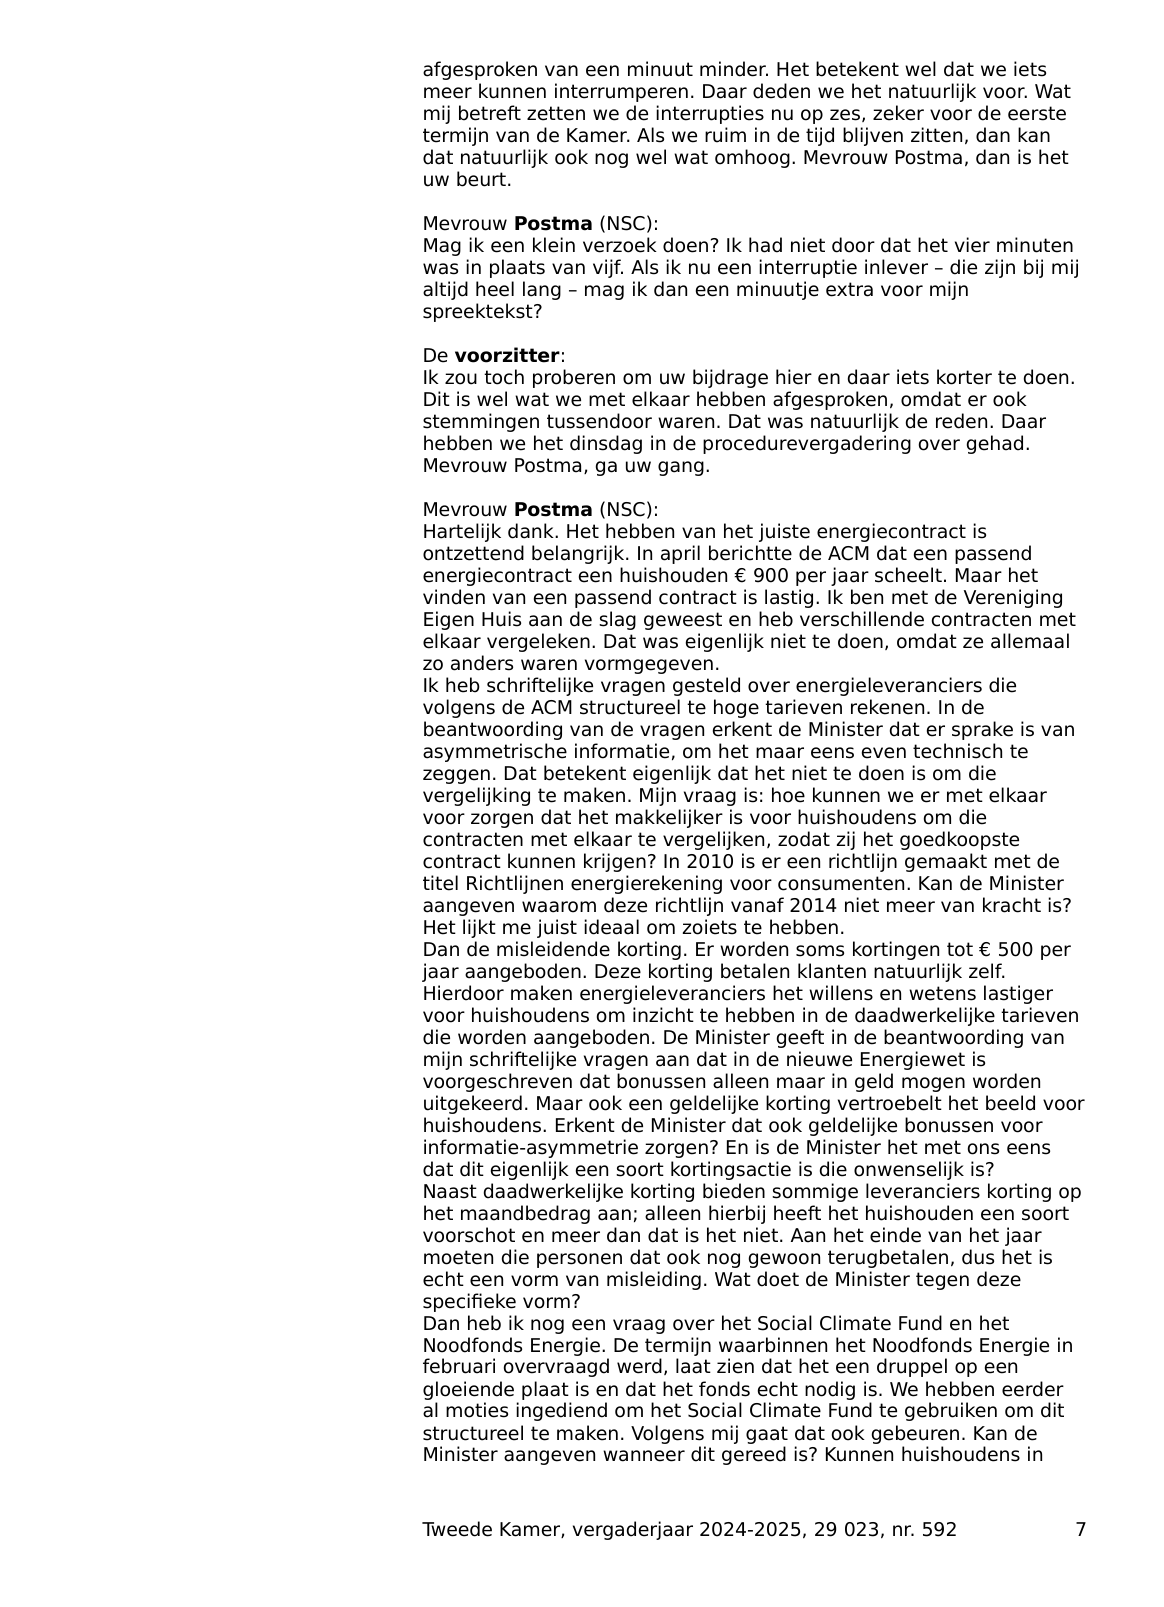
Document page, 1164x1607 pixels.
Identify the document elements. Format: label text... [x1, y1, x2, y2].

text Mevrouw Postma (NSC): [422, 213, 1087, 235]
text Naast daadwerkelijke korting bieden sommige leveranciers korting op het maandbedrag aan; alleen hierbij heeft het huishouden een soort voorschot en meer dan dat is het niet. Aan het einde van het jaar moeten die personen dat ook nog gewoon terugbetalen, dus het is echt een vorm van misleiding. Wat doet de Minister tegen deze specifieke vorm? [422, 1181, 1087, 1312]
text Dan de misleidende korting. Er worden soms kortingen tot € 500 per jaar aangeboden. Deze korting betalen klanten natuurlijk zelf. Hierdoor maken energieleveranciers het willens en wetens lastiger voor huishoudens om inzicht te hebben in de daadwerkelijke tarieven die worden aangeboden. De Minister geeft in de beantwoording van mijn schriftelijke vragen aan dat in de nieuwe Energiewet is voorgeschreven dat bonussen alleen maar in geld mogen worden uitgekeerd. Maar ook een geldelijke korting vertroebelt het beeld voor huishoudens. Erkent de Minister dat ook geldelijke bonussen voor informatie-asymmetrie zorgen? En is de Minister het met ons eens dat dit eigenlijk een soort kortingsactie is die onwenselijk is? [422, 939, 1087, 1181]
text Dan heb ik nog een vraag over het Social Climate Fund en het Noodfonds Energie. De termijn waarbinnen het Noodfonds Energie in februari overvraagd werd, laat zien dat het een druppel op een gloeiende plaat is en dat het fonds echt nodig is. We hebben eerder al moties ingediend om het Social Climate Fund te gebruiken om dit structureel te maken. Volgens mij gaat dat ook gebeuren. Kan de Minister aangeven wanneer dit gereed is? Kunnen huishoudens in [422, 1312, 1087, 1466]
text Ik heb schriftelijke vragen gesteld over energieleveranciers die volgens de ACM structureel te hoge tarieven rekenen. In de beantwoording van de vragen erkent de Minister dat er sprake is van asymmetrische informatie, om het maar eens even technisch te zeggen. Dat betekent eigenlijk dat het niet te doen is om die vergelijking te maken. Mijn vraag is: hoe kunnen we er met elkaar voor zorgen dat het makkelijker is voor huishoudens om die contracten met elkaar te vergelijken, zodat zij het goedkoopste contract kunnen krijgen? In 2010 is er een richtlijn gemaakt met de titel Richtlijnen energierekening voor consumenten. Kan de Minister aangeven waarom deze richtlijn vanaf 2014 niet meer van kracht is? Het lijkt me juist ideaal om zoiets te hebben. [422, 675, 1087, 939]
text De voorzitter: [422, 345, 1087, 367]
text Hartelijk dank. Het hebben van het juiste energiecontract is ontzettend belangrijk. In april berichtte de ACM dat een passend energiecontract een huishouden € 900 per jaar scheelt. Maar het vinden van een passend contract is lastig. Ik ben met de Vereniging Eigen Huis aan de slag geweest en heb verschillende contracten met elkaar vergeleken. Dat was eigenlijk niet te doen, omdat ze allemaal zo anders waren vormgegeven. [422, 521, 1087, 675]
text Mag ik een klein verzoek doen? Ik had niet door dat het vier minuten was in plaats van vijf. Als ik nu een interruptie inlever – die zijn bij mij altijd heel lang – mag ik dan een minuutje extra voor mijn spreektekst? [422, 235, 1087, 323]
text afgesproken van een minuut minder. Het betekent wel dat we iets meer kunnen interrumperen. Daar deden we het natuurlijk voor. Wat mij betreft zetten we de interrupties nu op zes, zeker voor de eerste termijn van de Kamer. Als we ruim in de tijd blijven zitten, dan kan dat natuurlijk ook nog wel wat omhoog. Mevrouw Postma, dan is het uw beurt. [422, 59, 1087, 191]
text Ik zou toch proberen om uw bijdrage hier en daar iets korter te doen. Dit is wel wat we met elkaar hebben afgesproken, omdat er ook stemmingen tussendoor waren. Dat was natuurlijk de reden. Daar hebben we het dinsdag in de procedurevergadering over gehad. Mevrouw Postma, ga uw gang. [422, 367, 1087, 477]
text Mevrouw Postma (NSC): [422, 499, 1087, 521]
